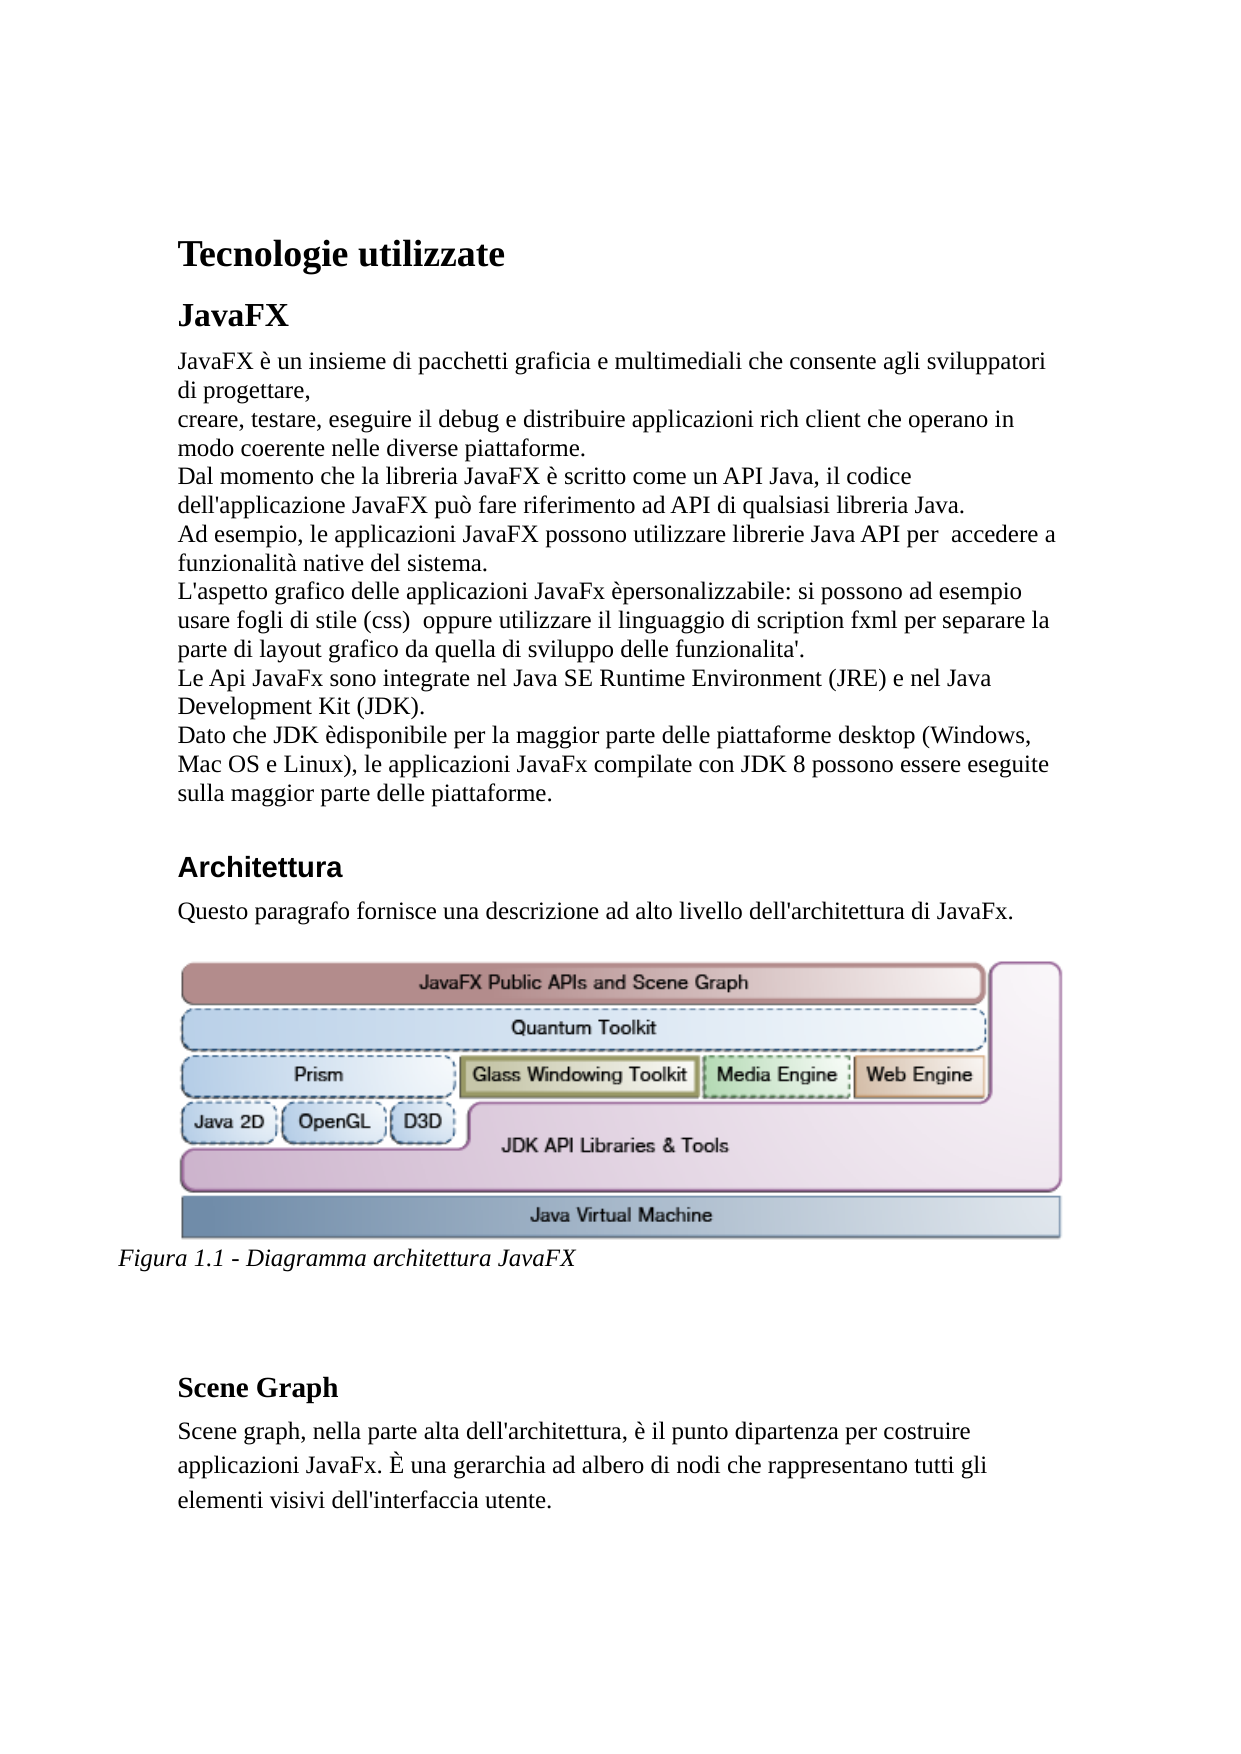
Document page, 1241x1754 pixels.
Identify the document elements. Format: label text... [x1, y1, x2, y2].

text Questo paragrafo fornisce una descrizione ad alto livello dell'architettura di JavaFx. [177, 896, 1063, 924]
text Scene graph, nella parte alta dell'architettura, è il punto dipartenza per costruire applicazioni JavaFx. È una gerarchia ad albero di nodi che rappresentano tutti gli elementi visivi dell'interfaccia utente. [177, 1416, 1063, 1513]
picture [177, 957, 1063, 1243]
text Dato che JDK èdisponibile per la maggior parte delle piattaforme desktop (Windows, Mac OS e Linux), le applicazioni JavaFx compilate con JDK 8 possono essere eseguite sulla maggior parte delle piattaforme. [177, 720, 1063, 806]
text L'aspetto grafico delle applicazioni JavaFx èpersonalizzabile: si possono ad esempio usare fogli di stile (css) oppure utilizzare il linguaggio di scription fxml per separare la parte di layout grafico da quella di sviluppo delle funzionalita'. [177, 576, 1063, 663]
subtitle Tecnologie utilizzate [177, 231, 1063, 274]
subtitle Architettura [177, 850, 1063, 883]
text creare, testare, eseguire il debug e distribuire applicazioni rich client che operano in modo coerente nelle diverse piattaforme. [177, 404, 1063, 461]
subtitle JavaFX [177, 295, 1063, 334]
subtitle Scene Graph [177, 1370, 1063, 1403]
text JavaFX è un insieme di pacchetti graficia e multimediali che consente agli sviluppatori di progettare, [177, 346, 1063, 404]
text Ad esempio, le applicazioni JavaFX possono utilizzare librerie Java API per accedere a funzionalità native del sistema. [177, 519, 1063, 576]
text Dal momento che la libreria JavaFX è scritto come un API Java, il codice dell'applicazione JavaFX può fare riferimento ad API di qualsiasi libreria Java. [177, 461, 1063, 519]
text Figura 1.1 - Diagramma architettura JavaFX [118, 1243, 1122, 1272]
text Le Api JavaFx sono integrate nel Java SE Runtime Environment (JRE) e nel Java Development Kit (JDK). [177, 663, 1063, 720]
